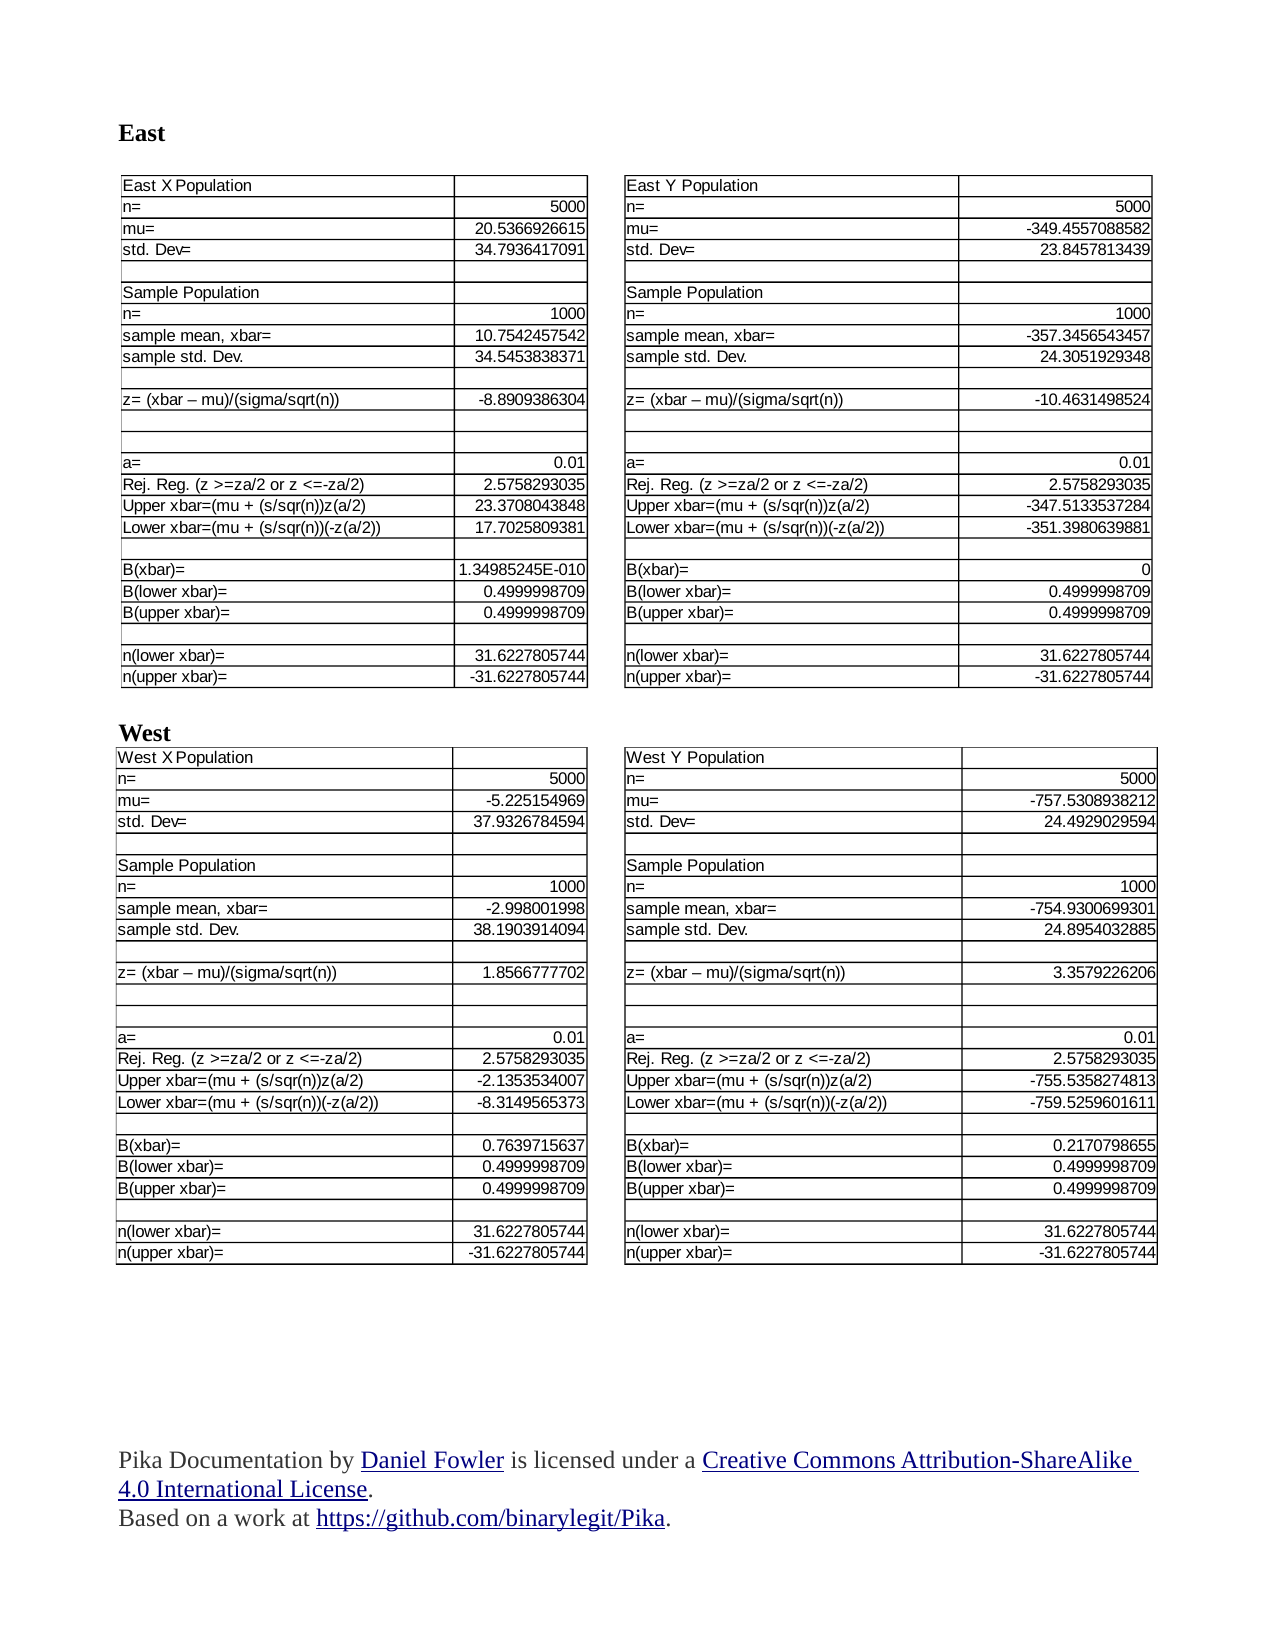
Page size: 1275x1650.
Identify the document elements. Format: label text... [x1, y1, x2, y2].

text West [118, 718, 1157, 747]
text East [118, 118, 1157, 147]
